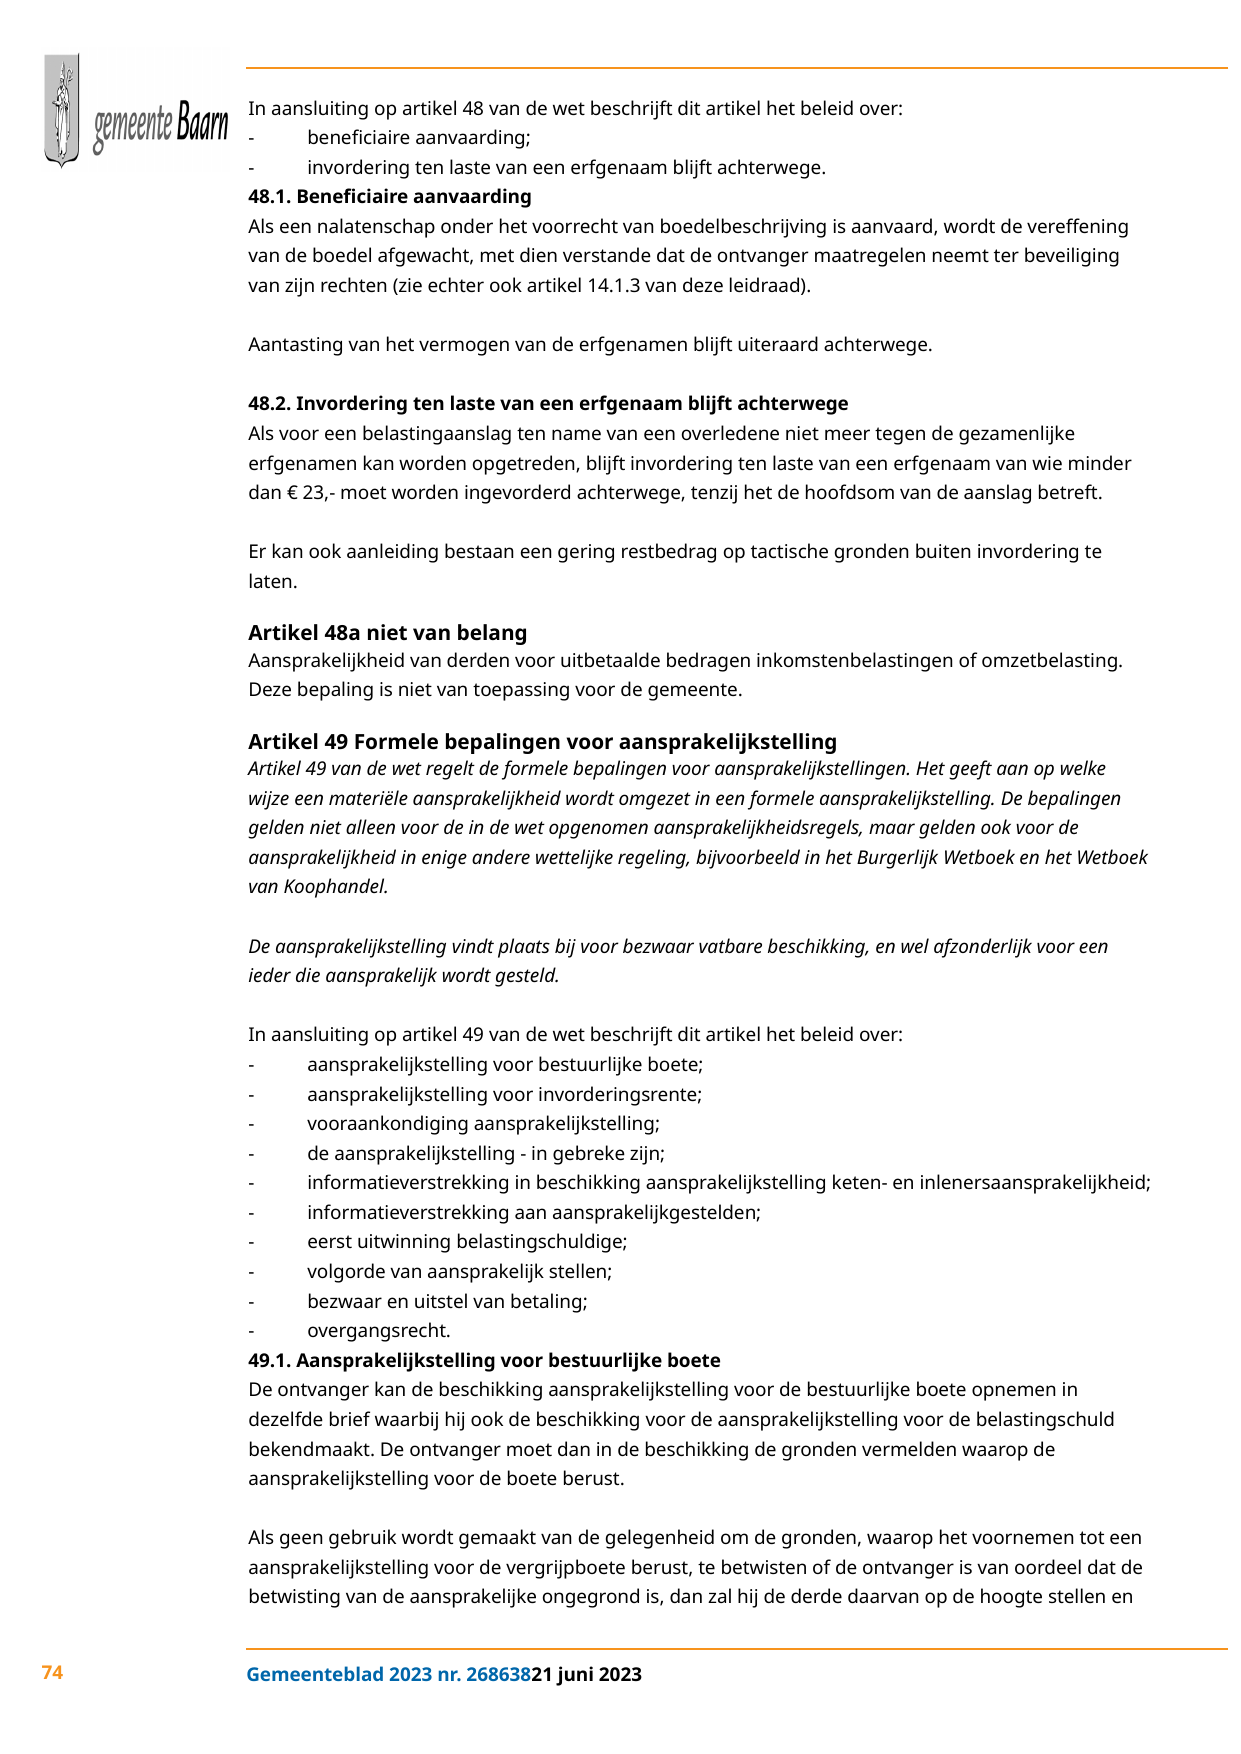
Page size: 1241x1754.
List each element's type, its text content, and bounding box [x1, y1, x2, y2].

text Artikel 49 Formele bepalingen voor aansprakelijkstelling [248, 727, 1152, 755]
list informatieverstrekking in beschikking aansprakelijkstelling keten- en inlenersaansprakelijkheid; [248, 1169, 1152, 1195]
text 48.2. Invordering ten laste van een erfgenaam blijft achterwege [248, 391, 1152, 416]
text In aansluiting op artikel 49 van de wet beschrijft dit artikel het beleid over: [248, 1022, 1152, 1047]
list aansprakelijkstelling voor bestuurlijke boete; [248, 1051, 1152, 1077]
text Aantasting van het vermogen van de erfgenamen blijft uiteraard achterwege. [248, 331, 1152, 357]
list volgorde van aansprakelijk stellen; [248, 1258, 1152, 1284]
list informatieverstrekking aan aansprakelijkgestelden; [248, 1199, 1152, 1225]
text In aansluiting op artikel 48 van de wet beschrijft dit artikel het beleid over: [248, 95, 1152, 121]
text 49.1. Aansprakelijkstelling voor bestuurlijke boete [248, 1347, 1152, 1373]
list bezwaar en uitstel van betaling; [248, 1288, 1152, 1314]
text Deze bepaling is niet van toepassing voor de gemeente. [248, 677, 1152, 702]
list beneficiaire aanvaarding; [248, 124, 1152, 150]
list vooraankondiging aansprakelijkstelling; [248, 1110, 1152, 1136]
list aansprakelijkstelling voor invorderingsrente; [248, 1081, 1152, 1107]
list eerst uitwinning belastingschuldige; [248, 1229, 1152, 1254]
text Als voor een belastingaanslag ten name van een overledene niet meer tegen de gezamenlijke erfgenamen kan worden opgetreden, blijft invordering ten laste van een erfgenaam van wie minder dan € 23,- moet worden ingevorderd achterwege, tenzij het de hoofdsom van de aanslag betreft. [248, 420, 1152, 505]
text Artikel 49 van de wet regelt de formele bepalingen voor aansprakelijkstellingen. Het geeft aan op welke wijze een materiële aansprakelijkheid wordt omgezet in een formele aansprakelijkstelling. De bepalingen gelden niet alleen voor de in de wet opgenomen aansprakelijkheidsregels, maar gelden ook voor de aansprakelijkheid in enige andere wettelijke regeling, bijvoorbeeld in het Burgerlijk Wetboek en het Wetboek van Koophandel. [248, 755, 1152, 899]
text Als een nalatenschap onder het voorrecht van boedelbeschrijving is aanvaard, wordt de vereffening van de boedel afgewacht, met dien verstande dat de ontvanger maatregelen neemt ter beveiliging van zijn rechten (zie echter ook artikel 14.1.3 van deze leidraad). [248, 213, 1152, 298]
text Er kan ook aanleiding bestaan een gering restbedrag op tactische gronden buiten invordering te laten. [248, 538, 1152, 594]
text Aansprakelijkheid van derden voor uitbetaalde bedragen inkomstenbelastingen of omzetbelasting. [248, 647, 1152, 673]
list overgangsrecht. [248, 1317, 1152, 1343]
text De aansprakelijkstelling vindt plaats bij voor bezwaar vatbare beschikking, en wel afzonderlijk voor een ieder die aansprakelijk wordt gesteld. [248, 933, 1152, 988]
text 48.1. Beneficiaire aanvaarding [248, 183, 1152, 209]
text Artikel 48a niet van belang [248, 618, 1152, 647]
text Als geen gebruik wordt gemaakt van de gelegenheid om de gronden, waarop het voornemen tot een aansprakelijkstelling voor de vergrijpboete berust, te betwisten of de ontvanger is van oordeel dat de betwisting van de aansprakelijke ongegrond is, dan zal hij de derde daarvan op de hoogte stellen en [248, 1524, 1152, 1609]
list de aansprakelijkstelling - in gebreke zijn; [248, 1140, 1152, 1166]
text De ontvanger kan de beschikking aansprakelijkstelling voor de bestuurlijke boete opnemen in dezelfde brief waarbij hij ook de beschikking voor de aansprakelijkstelling voor de belastingschuld bekendmaakt. De ontvanger moet dan in de beschikking de gronden vermelden waarop de aansprakelijkstelling voor de boete berust. [248, 1377, 1152, 1491]
list invordering ten laste van een erfgenaam blijft achterwege. [248, 154, 1152, 180]
picture [41, 47, 231, 172]
